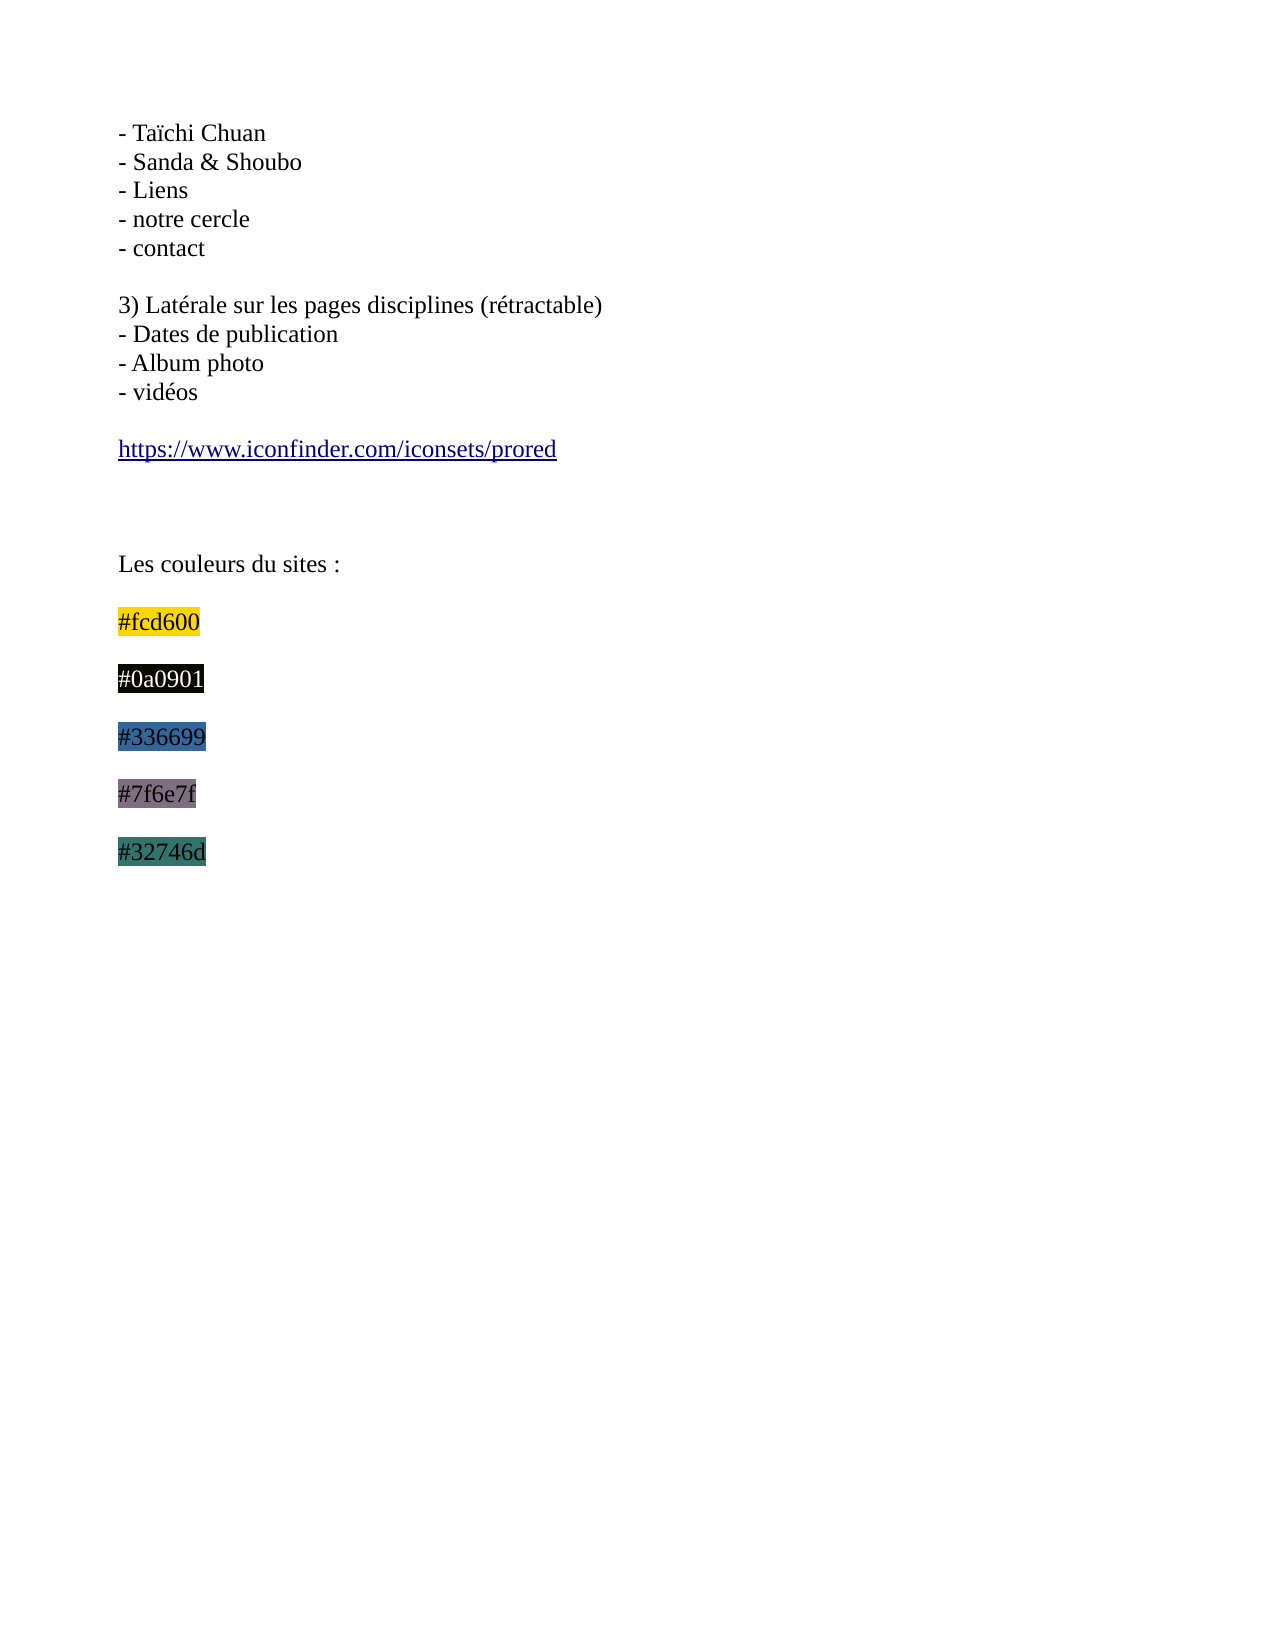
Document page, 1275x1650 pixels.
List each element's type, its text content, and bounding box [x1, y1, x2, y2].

text https://www.iconfinder.com/iconsets/prored [118, 434, 1157, 463]
text - Taïchi Chuan [118, 118, 1157, 147]
text #32746d [118, 837, 1157, 866]
text - Album photo [118, 348, 1157, 377]
text - contact [118, 233, 1157, 262]
text Les couleurs du sites : [118, 549, 1157, 578]
text #fcd600 [118, 607, 1157, 636]
text 3) Latérale sur les pages disciplines (rétractable) [118, 291, 1157, 319]
text #0a0901 [118, 664, 1157, 693]
text - notre cercle [118, 204, 1157, 233]
text - vidéos [118, 377, 1157, 406]
text #336699 [118, 722, 1157, 751]
text - Dates de publication [118, 319, 1157, 348]
text - Sanda & Shoubo [118, 147, 1157, 176]
text - Liens [118, 176, 1157, 204]
text #7f6e7f [118, 779, 1157, 808]
